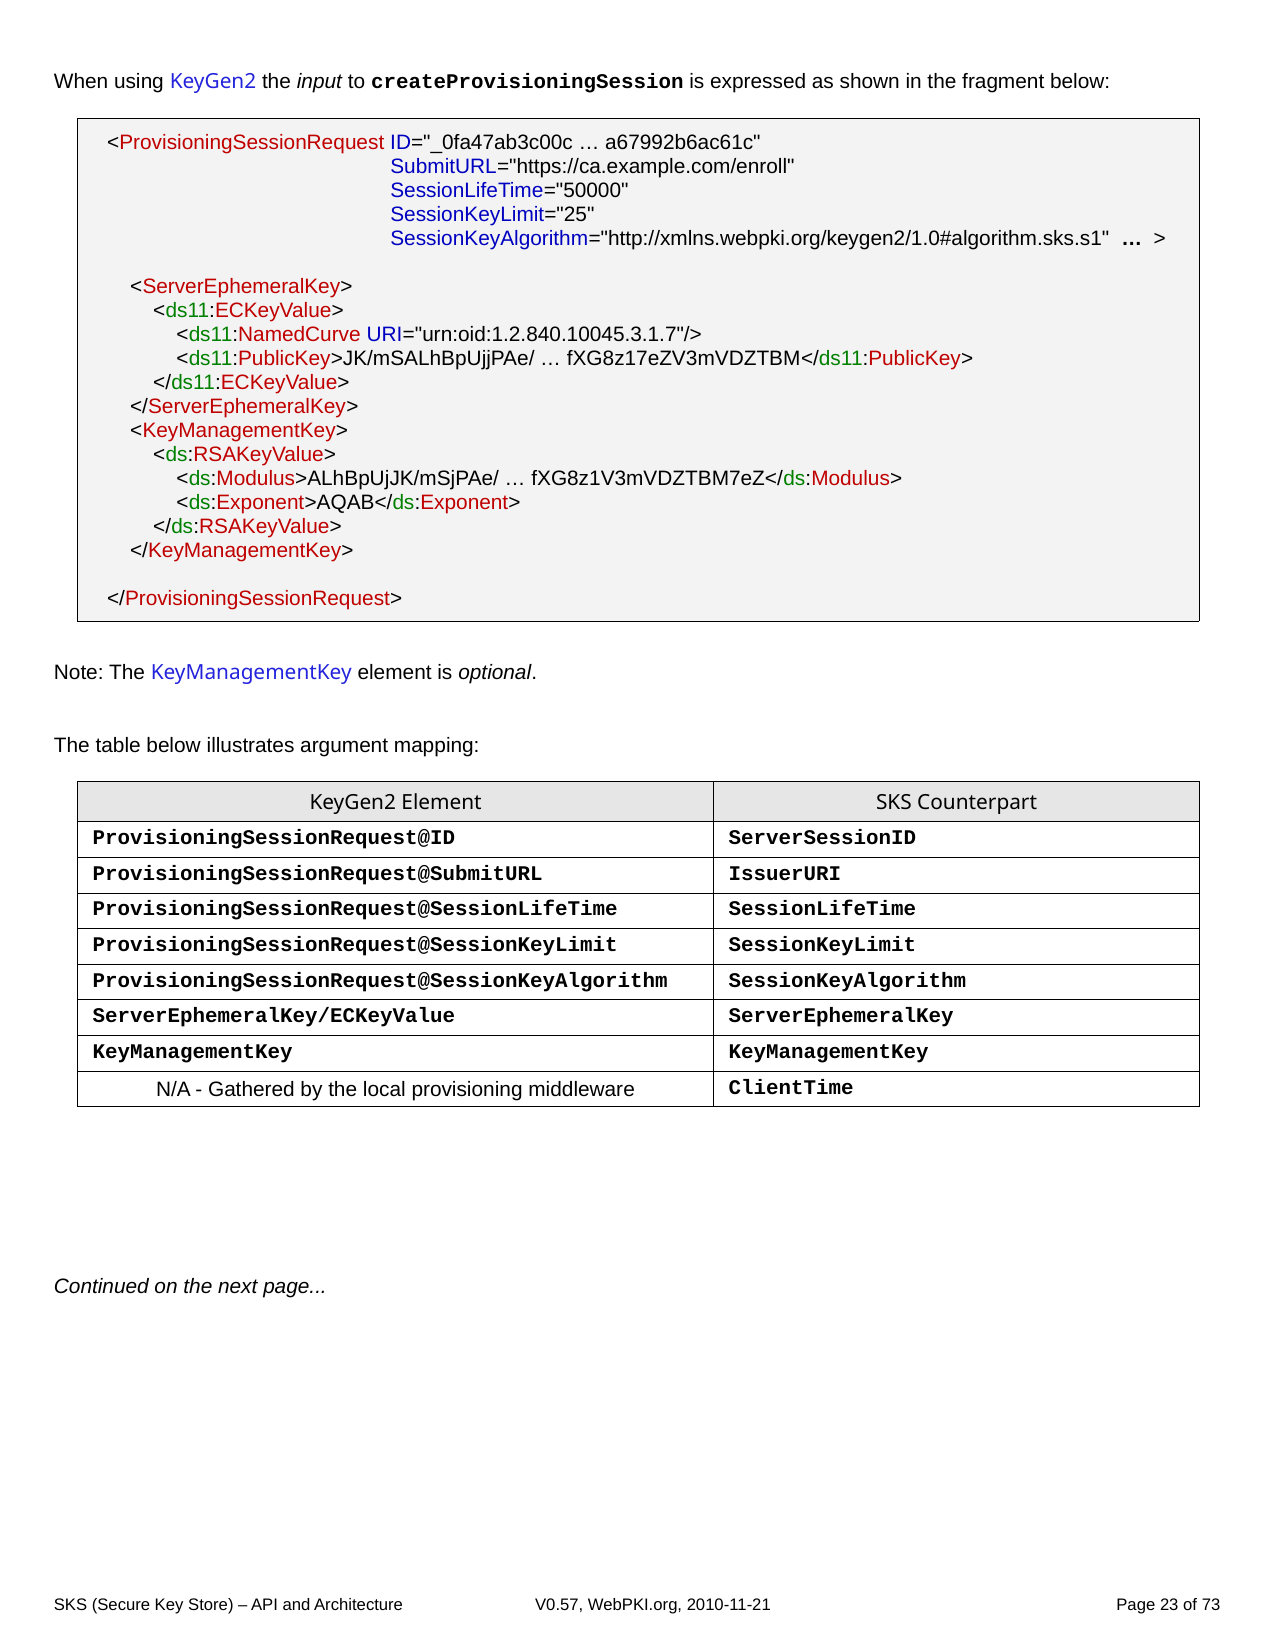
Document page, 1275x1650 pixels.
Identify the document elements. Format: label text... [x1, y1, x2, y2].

table_cell KeyManagementKey [78, 1036, 713, 1071]
table_cell ServerEphemeralKey/ECKeyValue [78, 1000, 713, 1035]
table_cell SessionKeyAlgorithm [714, 965, 1199, 999]
table_cell ProvisioningSessionRequest@SessionKeyLimit [78, 929, 713, 964]
table_cell SessionKeyLimit [714, 929, 1199, 964]
text When using KeyGen2 the input to createProvisioningSession is expressed as shown in the fragment below: [54, 66, 1221, 118]
text The table below illustrates argument mapping: [54, 733, 1221, 781]
table_cell ServerSessionID [714, 822, 1199, 857]
table_cell N/A - Gathered by the local provisioning middleware [78, 1072, 713, 1106]
table_header <ProvisioningSessionRequest ID="_0fa47ab3c00c … a67992b6ac61c" SubmitURL="https://ca.example.com/enroll" SessionLifeTime="50000" SessionKeyLimit="25" SessionKeyAlgorithm="http://xmlns.webpki.org/keygen2/1.0#algorithm.sks.s1" … > <ServerEphemeralKey> <ds11:ECKeyValue> <ds11:NamedCurve URI="urn:oid:1.2.840.10045.3.1.7"/> <ds11:PublicKey>JK/mSALhBpUjjPAe/ … fXG8z17eZV3mVDZTBM</ds11:PublicKey> </ds11:ECKeyValue> </ServerEphemeralKey> <KeyManagementKey> <ds:RSAKeyValue> <ds:Modulus>ALhBpUjJK/mSjPAe/ … fXG8z1V3mVDZTBM7eZ</ds:Modulus> <ds:Exponent>AQAB</ds:Exponent> </ds:RSAKeyValue> </KeyManagementKey> </ProvisioningSessionRequest> [78, 119, 1199, 621]
table_cell ProvisioningSessionRequest@SubmitURL [78, 858, 713, 892]
table_cell ProvisioningSessionRequest@SessionKeyAlgorithm [78, 965, 713, 999]
text Continued on the next page... [54, 1273, 1221, 1297]
table_cell ClientTime [714, 1072, 1199, 1106]
table_cell IssuerURI [714, 858, 1199, 892]
text Note: The KeyManagementKey element is optional. [54, 657, 1221, 685]
table_header KeyGen2 Element [78, 782, 713, 821]
table_cell ProvisioningSessionRequest@SessionLifeTime [78, 894, 713, 928]
table_cell ProvisioningSessionRequest@ID [78, 822, 713, 857]
table_cell ServerEphemeralKey [714, 1000, 1199, 1035]
table_cell KeyManagementKey [714, 1036, 1199, 1071]
table_cell SessionLifeTime [714, 894, 1199, 928]
table_header SKS Counterpart [714, 782, 1199, 821]
